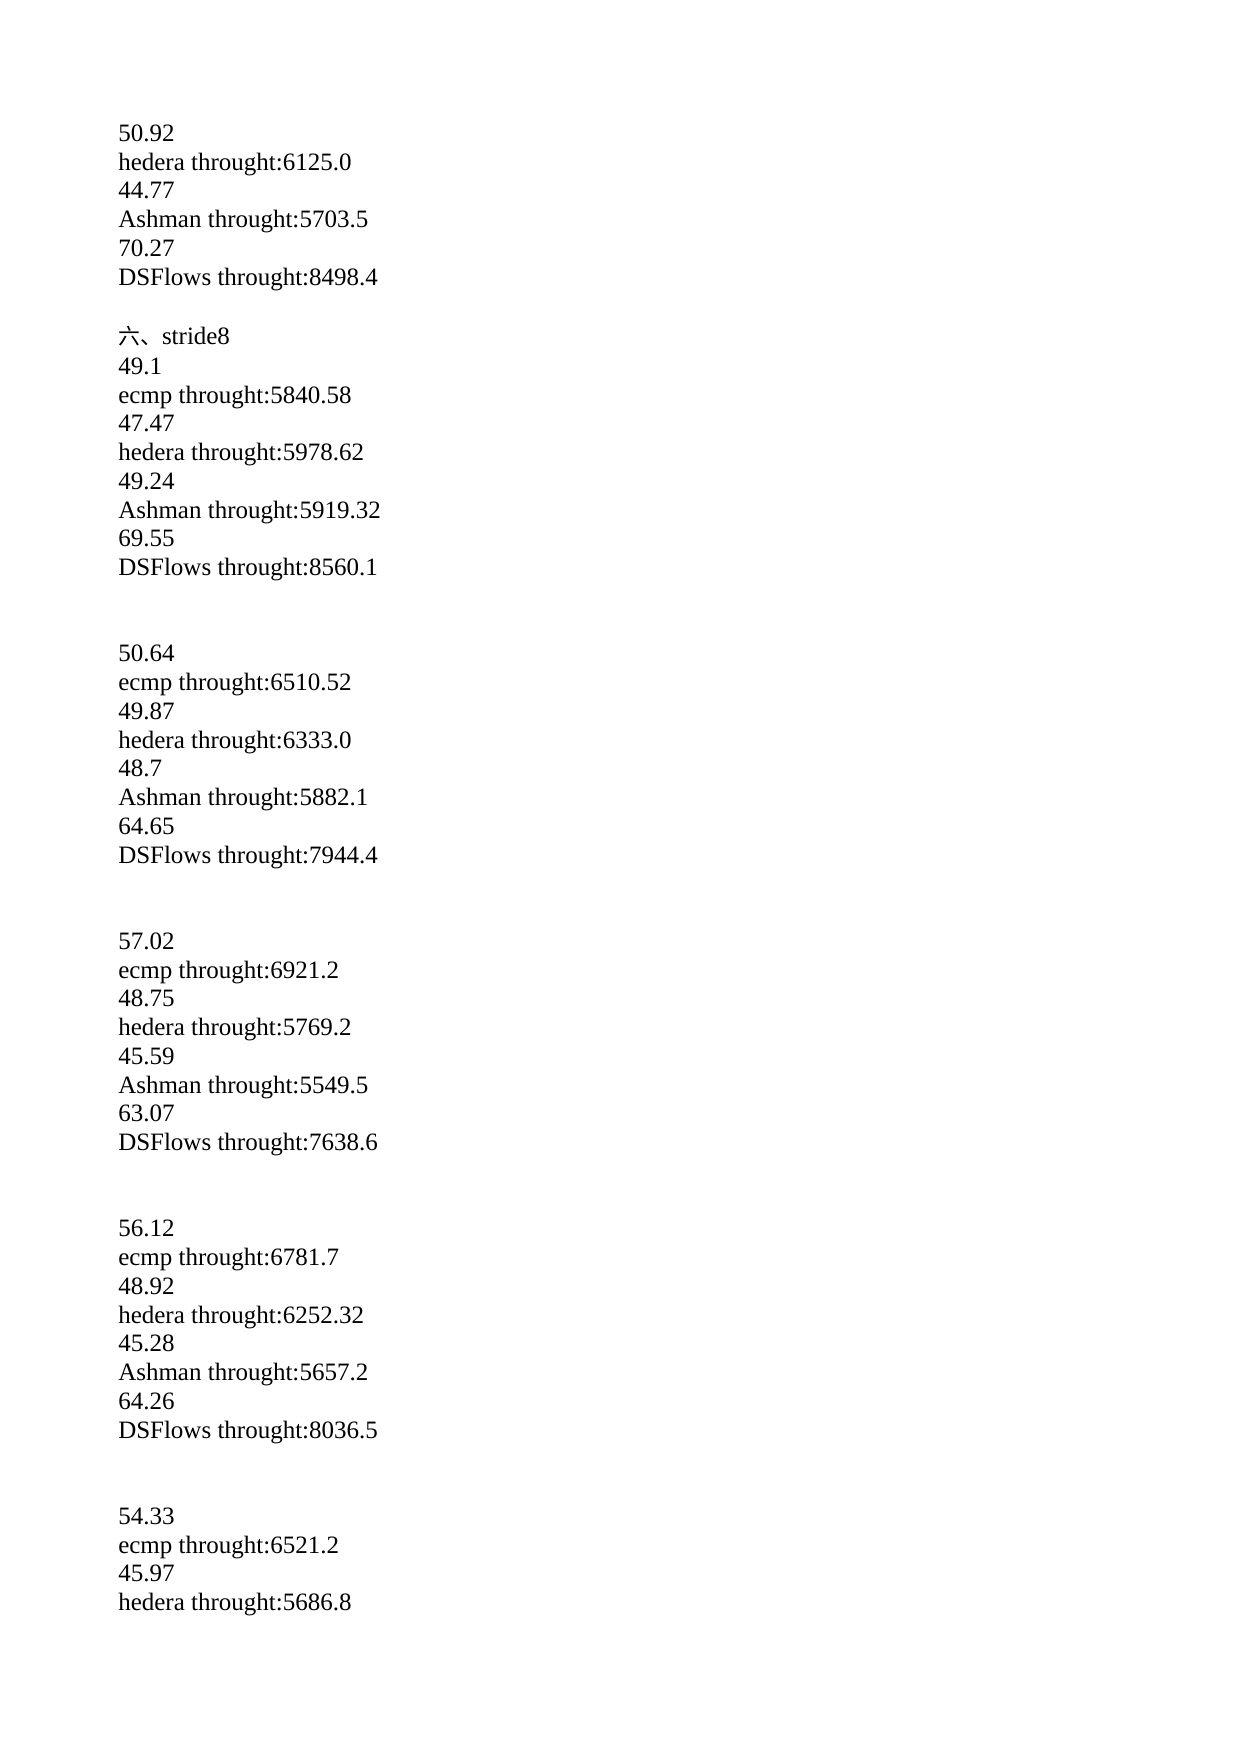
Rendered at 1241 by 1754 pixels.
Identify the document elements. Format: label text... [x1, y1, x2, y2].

text 70.27 [118, 233, 1122, 262]
text 47.47 [118, 408, 1122, 437]
text Ashman throught:5657.2 [118, 1357, 1122, 1386]
text 49.87 [118, 696, 1122, 725]
text Ashman throught:5882.1 [118, 782, 1122, 811]
text ecmp throught:6510.52 [118, 667, 1122, 696]
text 63.07 [118, 1098, 1122, 1127]
text DSFlows throught:8498.4 [118, 262, 1122, 291]
text hedera throught:6333.0 [118, 725, 1122, 753]
text 56.12 [118, 1213, 1122, 1242]
text Ashman throught:5919.32 [118, 495, 1122, 523]
text hedera throught:5686.8 [118, 1587, 1122, 1616]
text hedera throught:5978.62 [118, 437, 1122, 466]
text DSFlows throught:8036.5 [118, 1415, 1122, 1443]
text 44.77 [118, 176, 1122, 204]
text 69.55 [118, 523, 1122, 552]
text 45.97 [118, 1558, 1122, 1587]
text 六、stride8 [118, 319, 1122, 351]
text 54.33 [118, 1501, 1122, 1530]
text 50.64 [118, 638, 1122, 667]
text 50.92 [118, 118, 1122, 147]
text ecmp throught:6521.2 [118, 1530, 1122, 1558]
text 48.7 [118, 753, 1122, 782]
text 48.92 [118, 1271, 1122, 1300]
text 45.28 [118, 1328, 1122, 1357]
text 64.26 [118, 1386, 1122, 1415]
text 49.1 [118, 351, 1122, 380]
text 64.65 [118, 811, 1122, 840]
text ecmp throught:5840.58 [118, 380, 1122, 408]
text ecmp throught:6921.2 [118, 955, 1122, 983]
text 57.02 [118, 926, 1122, 955]
text DSFlows throught:7944.4 [118, 840, 1122, 868]
text DSFlows throught:7638.6 [118, 1127, 1122, 1156]
text hedera throught:6125.0 [118, 147, 1122, 176]
text 48.75 [118, 983, 1122, 1012]
text DSFlows throught:8560.1 [118, 552, 1122, 581]
text 45.59 [118, 1041, 1122, 1070]
text Ashman throught:5549.5 [118, 1070, 1122, 1098]
text hedera throught:6252.32 [118, 1300, 1122, 1328]
text Ashman throught:5703.5 [118, 204, 1122, 233]
text ecmp throught:6781.7 [118, 1242, 1122, 1271]
text hedera throught:5769.2 [118, 1012, 1122, 1041]
text 49.24 [118, 466, 1122, 495]
